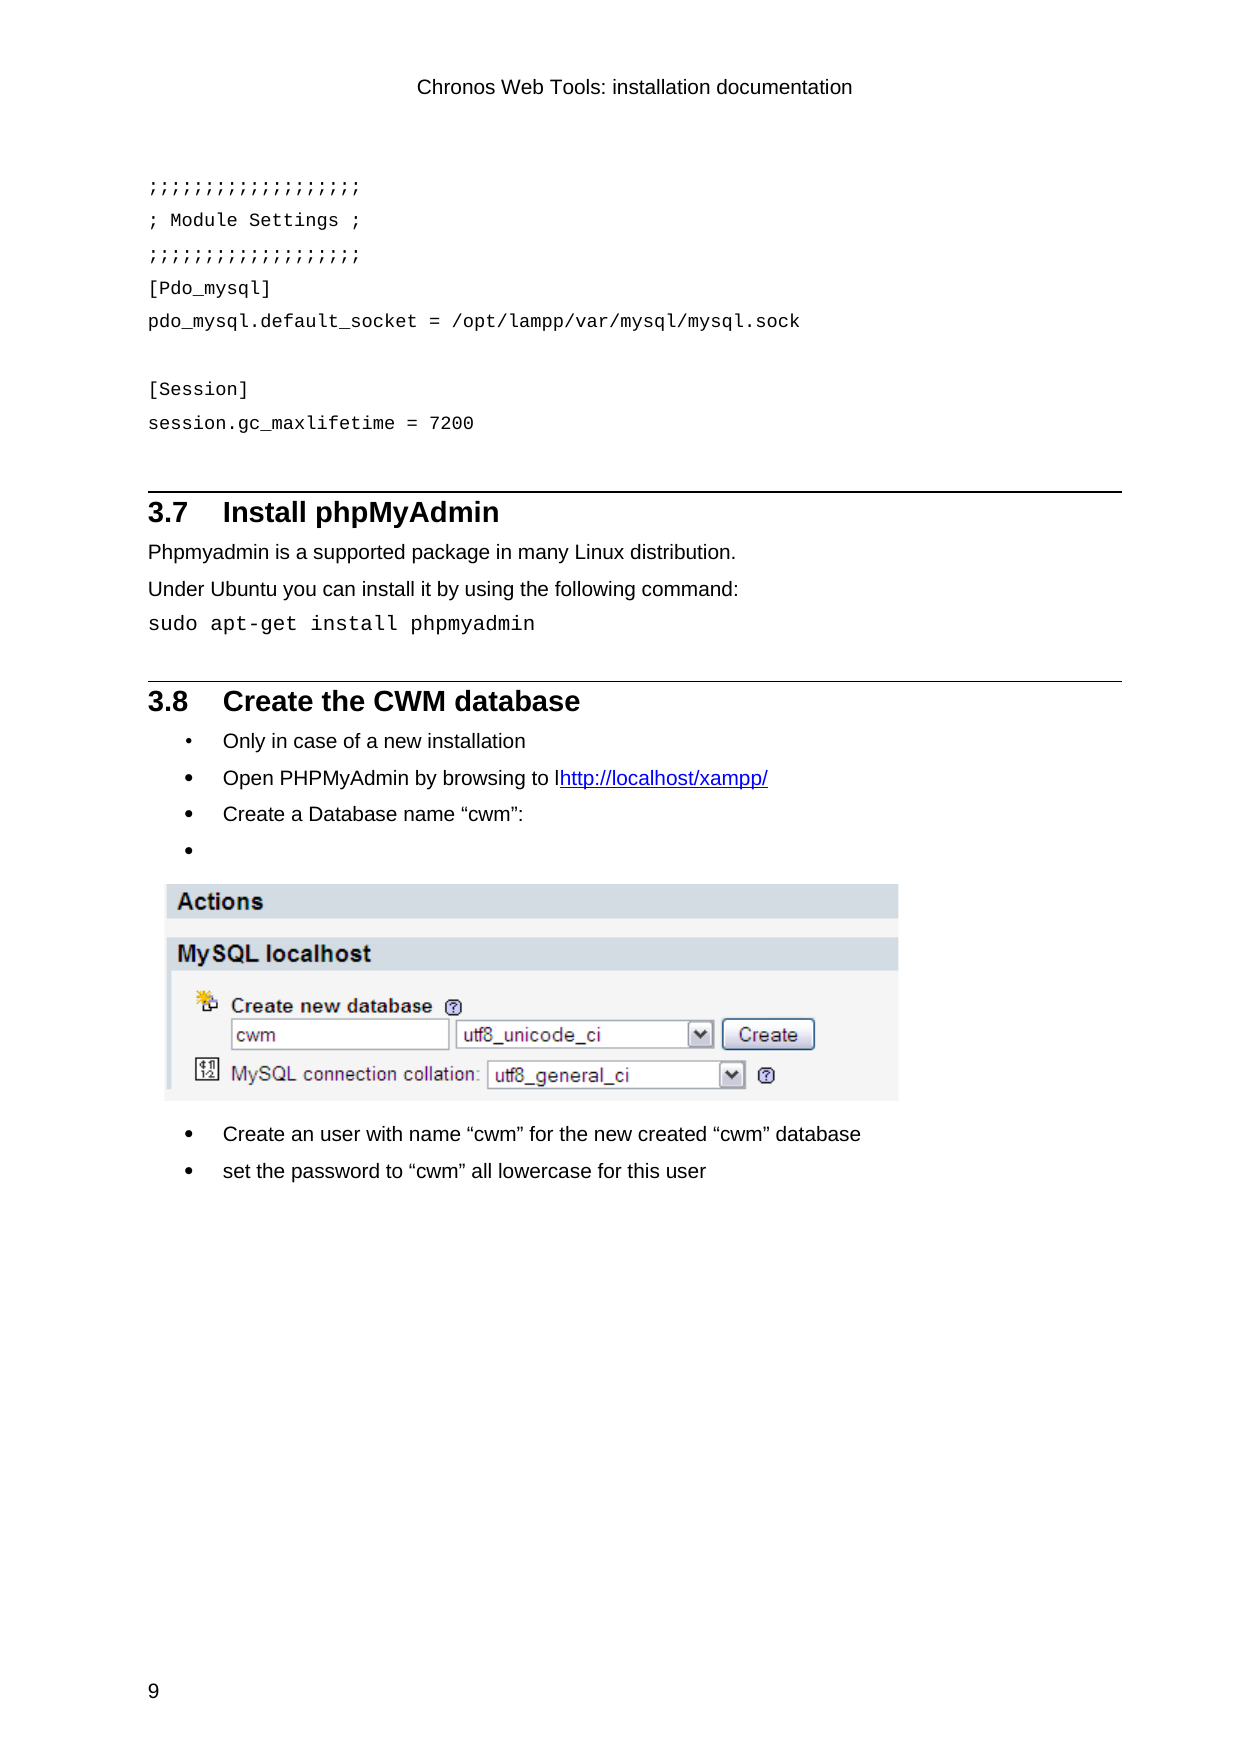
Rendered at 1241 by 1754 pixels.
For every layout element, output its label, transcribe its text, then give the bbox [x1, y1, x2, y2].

text Phpmyadmin is a supported package in many Linux distribution. [148, 540, 1122, 564]
text pdo_mysql.default_socket = /opt/lampp/var/mysql/mysql.sock [148, 312, 1122, 333]
text ;;;;;;;;;;;;;;;;;;; [148, 177, 1122, 198]
text [Session] [148, 380, 1122, 401]
text ;;;;;;;;;;;;;;;;;;; [148, 245, 1122, 266]
text [Pdo_mysql] [148, 278, 1122, 300]
picture [164, 884, 899, 1101]
text Under Ubuntu you can install it by using the following command: [148, 576, 1122, 600]
text sudo apt-get install phpmyadmin [148, 613, 1122, 636]
list Create a Database name “cwm”: [185, 802, 1122, 826]
subtitle Install phpMyAdmin [148, 493, 1122, 528]
text session.gc_maxlifetime = 7200 [148, 413, 1122, 435]
text ; Module Settings ; [148, 211, 1122, 232]
list Open PHPMyAdmin by browsing to lhttp://localhost/xampp/ [185, 766, 1122, 790]
list Create an user with name “cwm” for the new created “cwm” database [185, 1122, 1122, 1146]
list set the password to “cwm” all lowercase for this user [185, 1159, 1122, 1183]
list Only in case of a new installation [185, 729, 1122, 753]
subtitle Create the CWM database [148, 682, 1122, 717]
